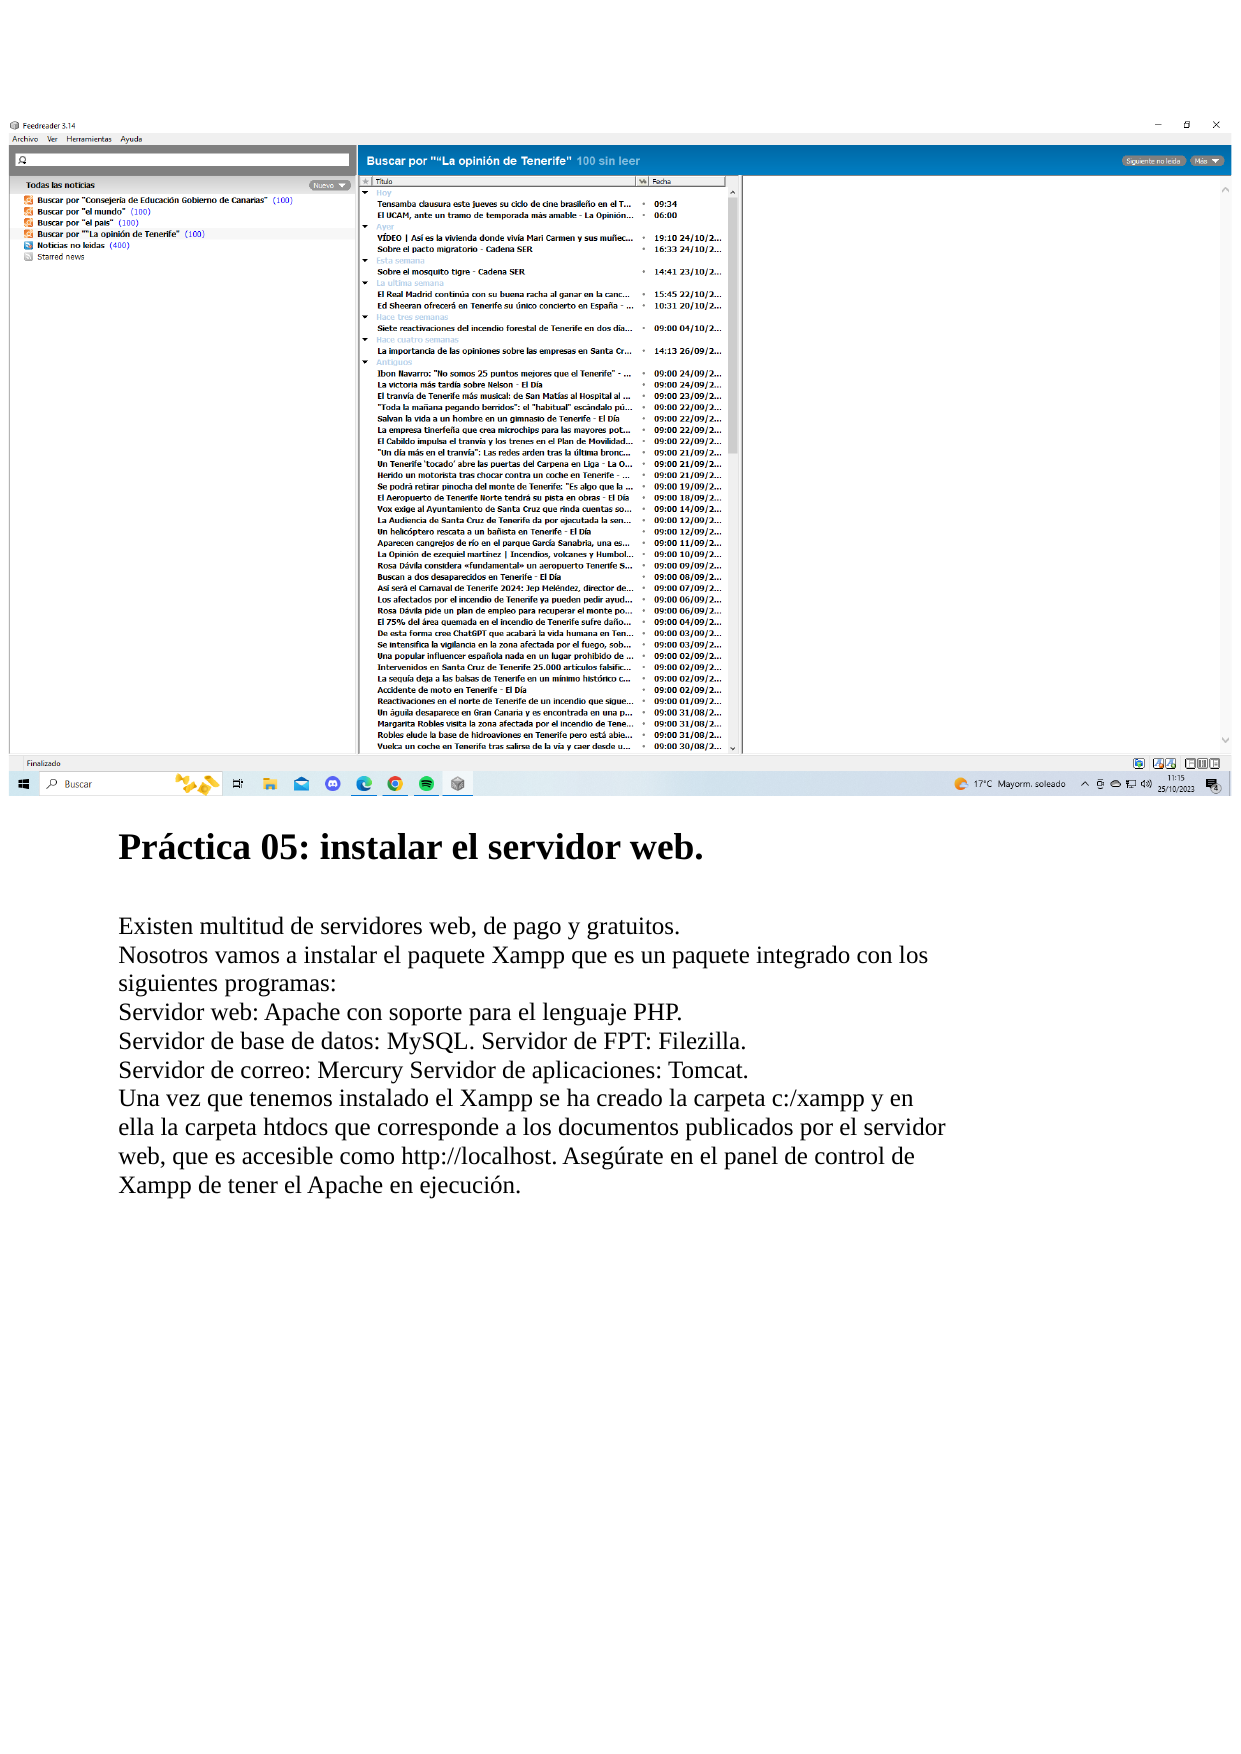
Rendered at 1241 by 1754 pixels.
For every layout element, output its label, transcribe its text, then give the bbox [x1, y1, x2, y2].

picture [8, 118, 1232, 796]
text ella la carpeta htdocs que corresponde a los documentos publicados por el servidor [118, 1112, 1122, 1141]
text web, que es accesible como http://localhost. Asegúrate en el panel de control de [118, 1141, 1122, 1170]
text Existen multitud de servidores web, de pago y gratuitos. [118, 911, 1122, 940]
text Una vez que tenemos instalado el Xampp se ha creado la carpeta c:/xampp y en [118, 1083, 1122, 1112]
text siguientes programas: [118, 968, 1122, 997]
text Nosotros vamos a instalar el paquete Xampp que es un paquete integrado con los [118, 940, 1122, 968]
text Xampp de tener el Apache en ejecución. [118, 1170, 1122, 1198]
text Servidor de base de datos: MySQL. Servidor de FPT: Filezilla. [118, 1026, 1122, 1055]
text Servidor de correo: Mercury Servidor de aplicaciones: Tomcat. [118, 1055, 1122, 1083]
text Servidor web: Apache con soporte para el lenguaje PHP. [118, 997, 1122, 1026]
text Práctica 05: instalar el servidor web. [118, 825, 1122, 868]
